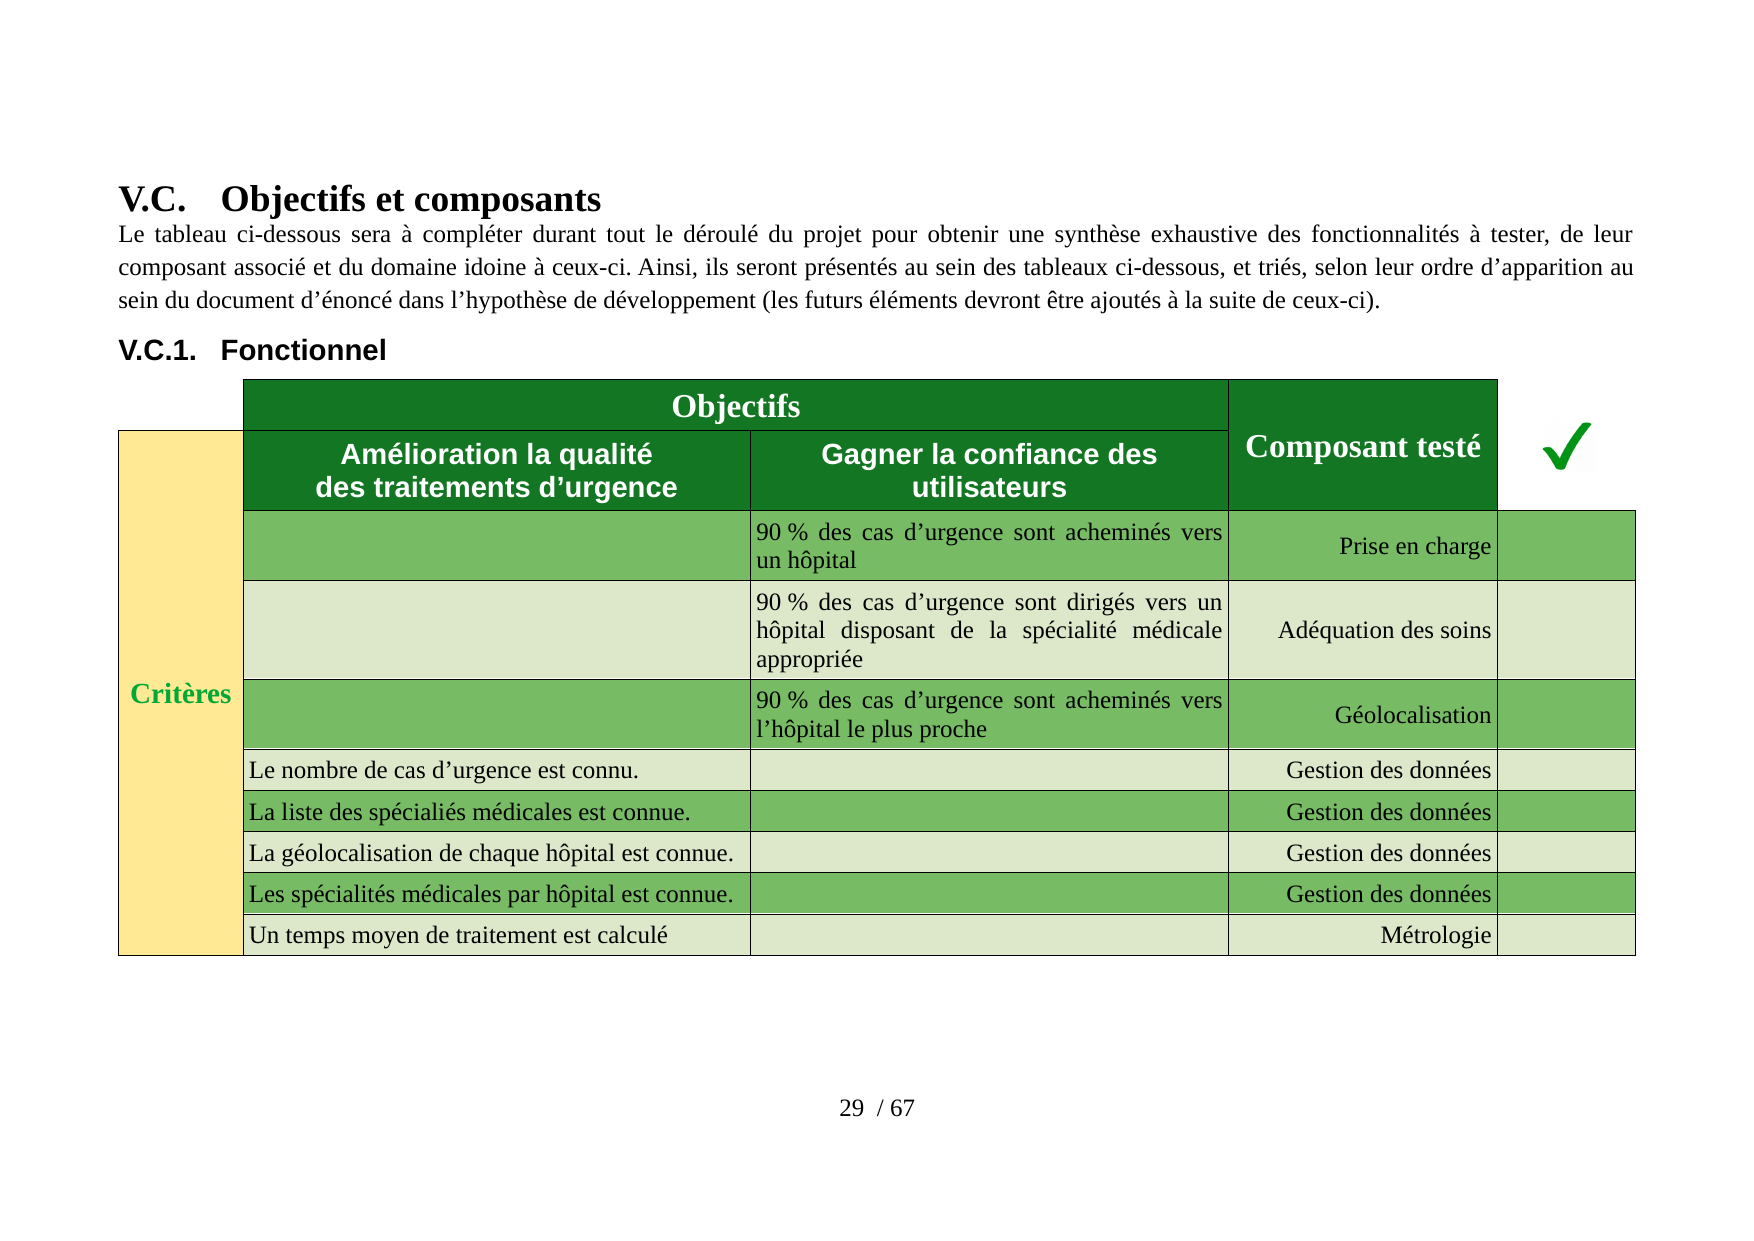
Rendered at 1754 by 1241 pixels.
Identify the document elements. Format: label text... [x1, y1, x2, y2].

table_cell 90 % des cas d’urgence sont acheminés vers l’hôpital le plus proche [751, 680, 1228, 748]
table_cell Amélioration la qualité des traitements d’urgence [244, 431, 750, 510]
table_header [1498, 379, 1636, 510]
table_cell Gestion des données [1229, 750, 1497, 790]
table_cell Gagner la confiance des utilisateurs [751, 431, 1228, 510]
table_cell [1498, 873, 1635, 913]
table_cell [1498, 750, 1635, 790]
table_cell [244, 511, 750, 580]
table_cell [751, 750, 1228, 790]
table_header [118, 379, 243, 430]
table_cell [751, 791, 1228, 831]
table_cell Prise en charge [1229, 511, 1497, 580]
table_cell [1498, 791, 1635, 831]
table_cell Gestion des données [1229, 832, 1497, 872]
table_cell 90 % des cas d’urgence sont acheminés vers un hôpital [751, 511, 1228, 580]
table_header Composant testé [1229, 380, 1497, 510]
table_cell [751, 832, 1228, 872]
table_cell [751, 873, 1228, 913]
table_header Objectifs [244, 380, 1228, 430]
table_cell Gestion des données [1229, 873, 1497, 913]
text Le tableau ci-dessous sera à compléter durant tout le déroulé du projet pour obtenir une synthèse exhaustive des fonctionnalités à tester, de leur composant associé et du domaine idoine à ceux-ci. Ainsi, ils seront présentés au sein des tableaux ci-dessous, et triés, selon leur ordre d’apparition au sein du document d’énoncé dans l’hypothèse de développement (les futurs éléments devront être ajoutés à la suite de ceux-ci). [118, 219, 1636, 314]
table_cell Gestion des données [1229, 791, 1497, 831]
table_cell [1498, 915, 1635, 955]
table_cell 90 % des cas d’urgence sont dirigés vers un hôpital disposant de la spécialité médicale appropriée [751, 581, 1228, 678]
table_cell Critères [119, 431, 243, 955]
table_cell [751, 915, 1228, 955]
table_cell Adéquation des soins [1229, 581, 1497, 678]
table_cell [1498, 680, 1635, 748]
table_cell [244, 680, 750, 748]
subtitle Fonctionnel [118, 333, 1636, 367]
subtitle Objectifs et composants [118, 176, 1636, 219]
table_cell Les spécialités médicales par hôpital est connue. [244, 873, 750, 913]
table_cell [1498, 832, 1635, 872]
table_cell Un temps moyen de traitement est calculé [244, 915, 750, 955]
table_cell [1498, 511, 1635, 580]
table_cell Le nombre de cas d’urgence est connu. [244, 750, 750, 790]
table_cell Métrologie [1229, 915, 1497, 955]
table_cell [1498, 581, 1635, 678]
table_cell La liste des spécialiés médicales est connue. [244, 791, 750, 831]
table_cell La géolocalisation de chaque hôpital est connue. [244, 832, 750, 872]
table_cell Géolocalisation [1229, 680, 1497, 748]
table_cell [244, 581, 750, 678]
picture [1538, 418, 1595, 472]
